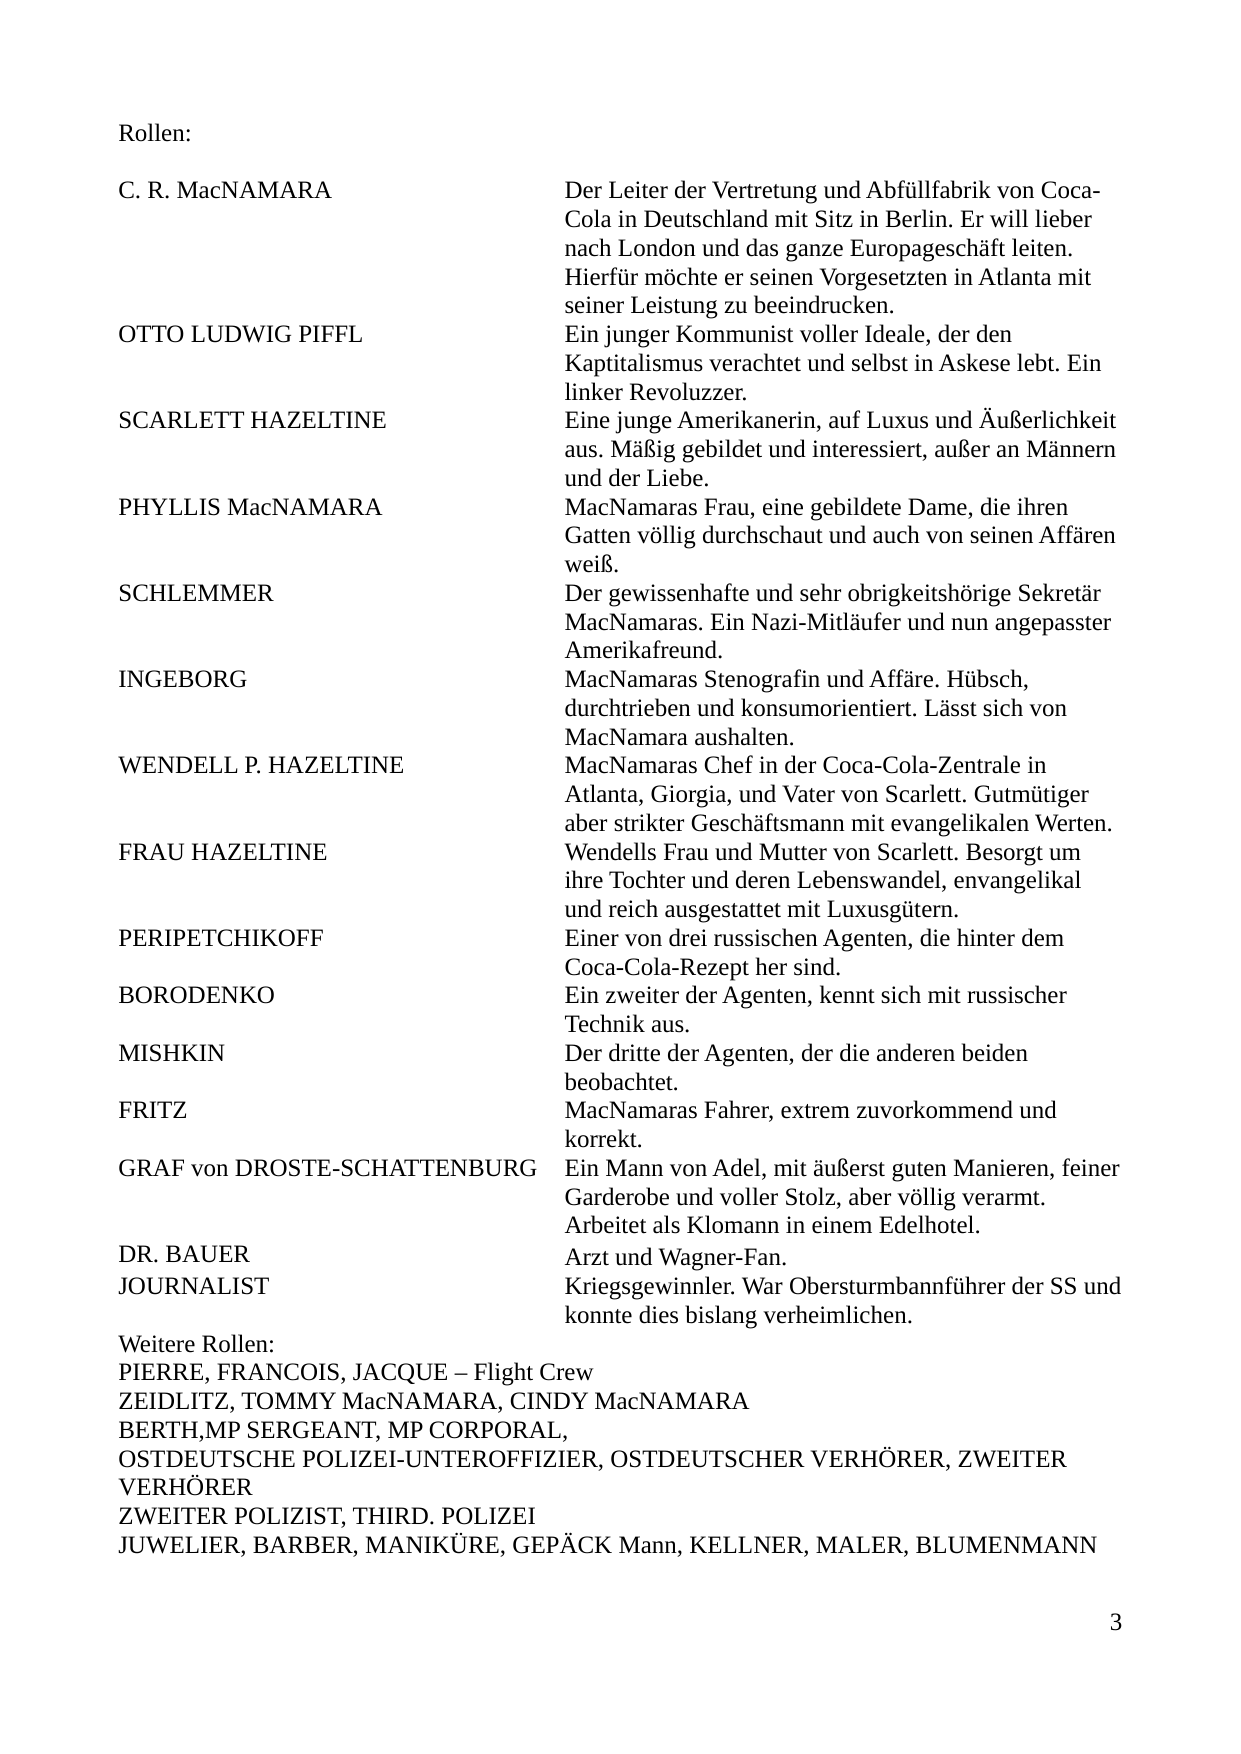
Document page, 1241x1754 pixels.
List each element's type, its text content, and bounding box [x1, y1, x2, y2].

table_cell MacNamaras Chef in der Coca-Cola-Zentrale in Atlanta, Giorgia, und Vater von Scarlett. Gutmütiger aber strikter Geschäftsmann mit evangelikalen Werten. [561, 751, 1126, 837]
table_cell Wendells Frau und Mutter von Scarlett. Besorgt um ihre Tochter und deren Lebenswandel, envangelikal und reich ausgestattet mit Luxusgütern. [561, 837, 1126, 923]
table_cell SCARLETT HAZELTINE [115, 406, 561, 492]
table_cell MacNamaras Frau, eine gebildete Dame, die ihren Gatten völlig durchschaut und auch von seinen Affären weiß. [561, 492, 1126, 578]
table_cell OTTO LUDWIG PIFFL [115, 319, 561, 406]
table_cell BORODENKO [115, 981, 561, 1038]
table_cell JOURNALIST [115, 1271, 561, 1329]
text ZWEITER POLIZIST, THIRD. POLIZEI [118, 1501, 1122, 1530]
table_cell Der dritte der Agenten, der die anderen beiden beobachtet. [561, 1038, 1126, 1096]
table_cell GRAF von DROSTE-SCHATTENBURG [115, 1153, 561, 1239]
text OSTDEUTSCHE POLIZEI-UNTEROFFIZIER, OSTDEUTSCHER VERHÖRER, ZWEITER VERHÖRER [118, 1444, 1122, 1501]
table_cell Eine junge Amerikanerin, auf Luxus und Äußerlichkeit aus. Mäßig gebildet und interessiert, außer an Männern und der Liebe. [561, 406, 1126, 492]
text PIERRE, FRANCOIS, JACQUE – Flight Crew ZEIDLITZ, TOMMY MacNAMARA, CINDY MacNAMARA [118, 1357, 1122, 1415]
table_cell Arzt und Wagner-Fan. [561, 1239, 1126, 1271]
table_cell Ein zweiter der Agenten, kennt sich mit russischer Technik aus. [561, 981, 1126, 1038]
table_cell FRITZ [115, 1096, 561, 1153]
table_cell PHYLLIS MacNAMARA [115, 492, 561, 578]
table_cell WENDELL P. HAZELTINE [115, 751, 561, 837]
table_cell MacNamaras Stenografin und Affäre. Hübsch, durchtrieben und konsumorientiert. Lässt sich von MacNamara aushalten. [561, 664, 1126, 751]
table_cell Einer von drei russischen Agenten, die hinter dem Coca-Cola-Rezept her sind. [561, 923, 1126, 981]
table_cell Ein junger Kommunist voller Ideale, der den Kaptitalismus verachtet und selbst in Askese lebt. Ein linker Revoluzzer. [561, 319, 1126, 406]
table_cell Kriegsgewinnler. War Obersturmbannführer der SS und konnte dies bislang verheimlichen. [561, 1271, 1126, 1329]
table_header Der Leiter der Vertretung und Abfüllfabrik von Coca-Cola in Deutschland mit Sitz in Berlin. Er will lieber nach London und das ganze Europageschäft leiten. Hierfür möchte er seinen Vorgesetzten in Atlanta mit seiner Leistung zu beeindrucken. [561, 176, 1126, 319]
table_cell SCHLEMMER [115, 578, 561, 664]
table_cell DR. BAUER [115, 1239, 561, 1271]
text Rollen: [118, 118, 1122, 147]
text JUWELIER, BARBER, MANIKÜRE, GEPÄCK Mann, KELLNER, MALER, BLUMENMANN [118, 1530, 1122, 1559]
table_cell Der gewissenhafte und sehr obrigkeitshörige Sekretär MacNamaras. Ein Nazi-Mitläufer und nun angepasster Amerikafreund. [561, 578, 1126, 664]
table_cell PERIPETCHIKOFF [115, 923, 561, 981]
table_cell INGEBORG [115, 664, 561, 751]
table_cell Ein Mann von Adel, mit äußerst guten Manieren, feiner Garderobe und voller Stolz, aber völlig verarmt. Arbeitet als Klomann in einem Edelhotel. [561, 1153, 1126, 1239]
text BERTH,MP SERGEANT, MP CORPORAL, [118, 1415, 1122, 1444]
table_cell FRAU HAZELTINE [115, 837, 561, 923]
table_header C. R. MacNAMARA [115, 176, 561, 319]
text Weitere Rollen: [118, 1329, 1122, 1357]
table_cell MacNamaras Fahrer, extrem zuvorkommend und korrekt. [561, 1096, 1126, 1153]
table_cell MISHKIN [115, 1038, 561, 1096]
